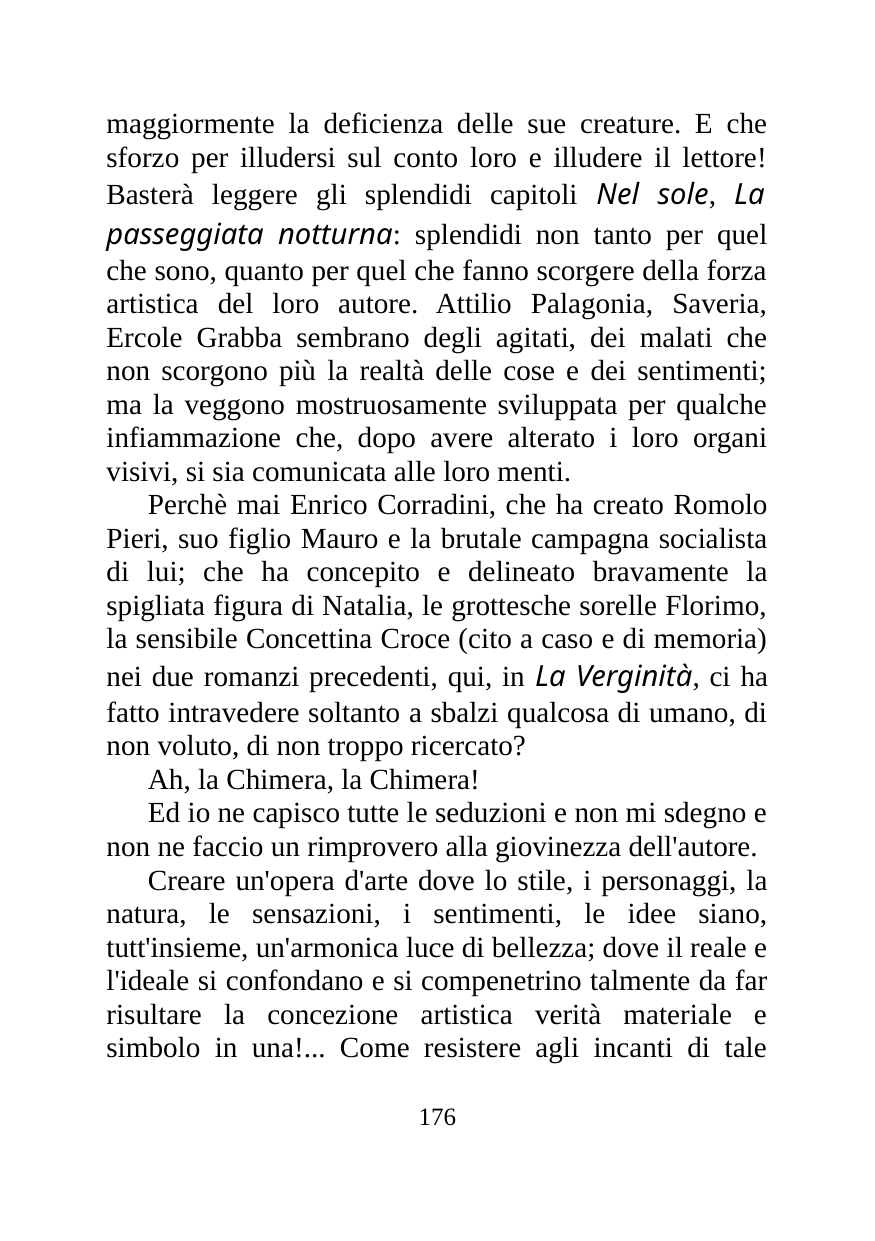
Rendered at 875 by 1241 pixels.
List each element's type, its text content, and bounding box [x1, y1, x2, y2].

text maggiormente la deficienza delle sue creature. E che sforzo per illudersi sul conto loro e illudere il lettore! Basterà leggere gli splendidi capitoli Nel sole, La passeggiata notturna: splendidi non tanto per quel che sono, quanto per quel che fanno scorgere della forza artistica del loro autore. Attilio Palagonia, Saveria, Ercole Grabba sembrano degli agitati, dei malati che non scorgono più la realtà delle cose e dei sentimenti; ma la veggono mostruosamente sviluppata per qualche infiammazione che, dopo avere alterato i loro organi visivi, si sia comunicata alle loro menti. [106, 106, 768, 487]
text Ah, la Chimera, la Chimera! [106, 762, 768, 796]
text Ed io ne capisco tutte le seduzioni e non mi sdegno e non ne faccio un rimprovero alla giovinezza dell'autore. [106, 796, 768, 863]
text Creare un'opera d'arte dove lo stile, i personaggi, la natura, le sensazioni, i sentimenti, le idee siano, tutt'insieme, un'armonica luce di bellezza; dove il reale e l'ideale si confondano e si compenetrino talmente da far risultare la concezione artistica verità materiale e simbolo in una!... Come resistere agli incanti di tale [106, 863, 768, 1064]
text Perchè mai Enrico Corradini, che ha creato Romolo Pieri, suo figlio Mauro e la brutale campagna socialista di lui; che ha concepito e delineato bravamente la spigliata figura di Natalia, le grottesche sorelle Florimo, la sensibile Concettina Croce (cito a caso e di memoria) nei due romanzi precedenti, qui, in La Verginità, ci ha fatto intravedere soltanto a sbalzi qualcosa di umano, di non voluto, di non troppo ricercato? [106, 487, 768, 762]
